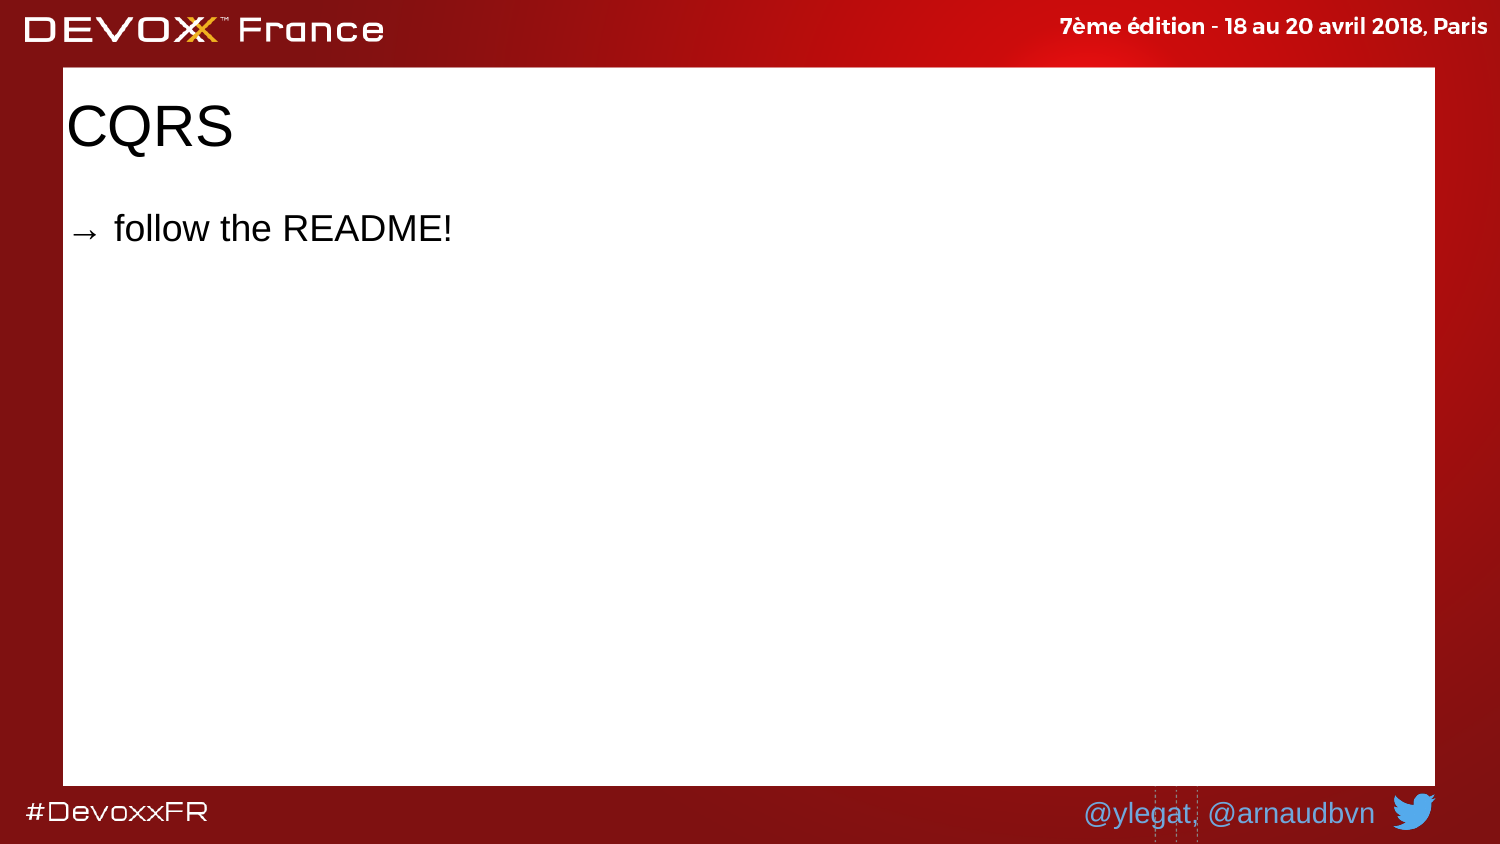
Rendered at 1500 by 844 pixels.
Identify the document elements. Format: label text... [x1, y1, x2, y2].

title CQRS [51, 72, 1449, 167]
text_box @ylegat, @arnaudbvn [1068, 779, 1399, 844]
picture [0, 0, 1500, 844]
list → follow the README! [51, 189, 1449, 750]
